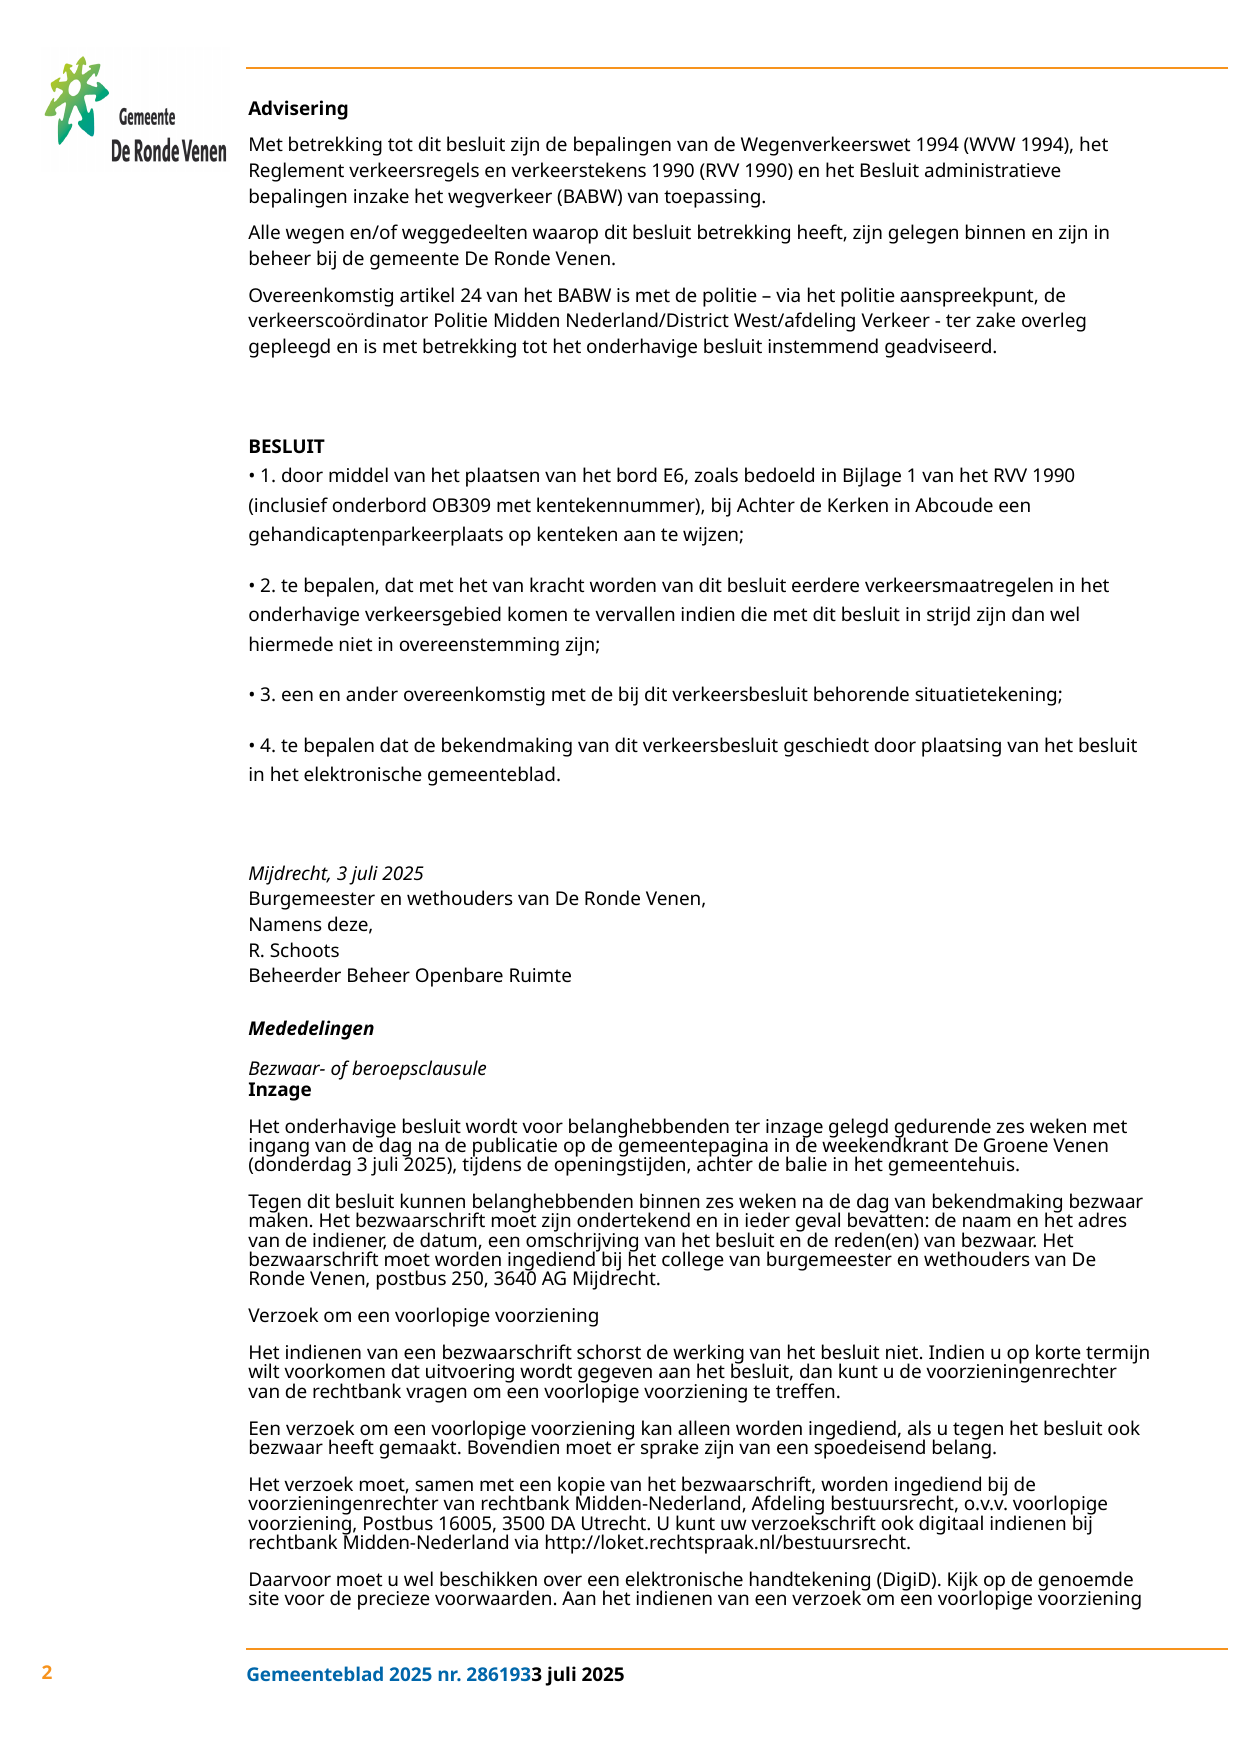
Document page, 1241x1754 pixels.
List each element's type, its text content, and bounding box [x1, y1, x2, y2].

text Overeenkomstig artikel 24 van het BABW is met de politie – via het politie aanspreekpunt, de verkeerscoördinator Politie Midden Nederland/District West/afdeling Verkeer - ter zake overleg gepleegd en is met betrekking tot het onderhavige besluit instemmend geadviseerd. [248, 282, 1152, 359]
text • 1. door middel van het plaatsen van het bord E6, zoals bedoeld in Bijlage 1 van het RVV 1990 (inclusief onderbord OB309 met kentekennummer), bij Achter de Kerken in Abcoude een gehandicaptenparkeerplaats op kenteken aan te wijzen; [248, 462, 1152, 547]
text Een verzoek om een voorlopige voorziening kan alleen worden ingediend, als u tegen het besluit ook bezwaar heeft gemaakt. Bovendien moet er sprake zijn van een spoedeisend belang. [248, 1420, 1152, 1458]
text Alle wegen en/of weggedeelten waarop dit besluit betrekking heeft, zijn gelegen binnen en zijn in beheer bij de gemeente De Ronde Venen. [248, 219, 1152, 271]
text R. Schoots [248, 937, 1152, 963]
text Daarvoor moet u wel beschikken over een elektronische handtekening (DigiD). Kijk op de genoemde site voor de precieze voorwaarden. Aan het indienen van een verzoek om een voorlopige voorziening [248, 1571, 1152, 1609]
text Verzoek om een voorlopige voorziening [248, 1307, 1152, 1326]
text Met betrekking tot dit besluit zijn de bepalingen van de Wegenverkeerswet 1994 (WVW 1994), het Reglement verkeersregels en verkeerstekens 1990 (RVV 1990) en het Besluit administratieve bepalingen inzake het wegverkeer (BABW) van toepassing. [248, 131, 1152, 209]
text Beheerder Beheer Openbare Ruimte [248, 963, 1152, 988]
text Het indienen van een bezwaarschrift schorst de werking van het besluit niet. Indien u op korte termijn wilt voorkomen dat uitvoering wordt gegeven aan het besluit, dan kunt u de voorzieningenrechter van de rechtbank vragen om een voorlopige voorziening te treffen. [248, 1344, 1152, 1402]
text Mededelingen [248, 1016, 1152, 1041]
text Burgemeester en wethouders van De Ronde Venen, [248, 886, 1152, 911]
text Het verzoek moet, samen met een kopie van het bezwaarschrift, worden ingediend bij de voorzieningenrechter van rechtbank Midden-Nederland, Afdeling bestuursrecht, o.v.v. voorlopige voorziening, Postbus 16005, 3500 DA Utrecht. U kunt uw verzoekschrift ook digitaal indienen bij rechtbank Midden-Nederland via http://loket.rechtspraak.nl/bestuursrecht. [248, 1476, 1152, 1553]
text • 2. te bepalen, dat met het van kracht worden van dit besluit eerdere verkeersmaatregelen in het onderhavige verkeersgebied komen te vervallen indien die met dit besluit in strijd zijn dan wel hiermede niet in overeenstemming zijn; [248, 572, 1152, 657]
text Inzage [248, 1081, 1152, 1100]
text Advisering [248, 95, 1152, 121]
picture [41, 47, 231, 172]
text BESLUIT [248, 433, 1152, 458]
text • 3. een en ander overeenkomstig met de bij dit verkeersbesluit behorende situatietekening; [248, 682, 1152, 707]
text Namens deze, [248, 911, 1152, 937]
text Het onderhavige besluit wordt voor belanghebbenden ter inzage gelegd gedurende zes weken met ingang van de dag na de publicatie op de gemeentepagina in de weekendkrant De Groene Venen (donderdag 3 juli 2025), tijdens de openingstijden, achter de balie in het gemeentehuis. [248, 1118, 1152, 1175]
text • 4. te bepalen dat de bekendmaking van dit verkeersbesluit geschiedt door plaatsing van het besluit in het elektronische gemeenteblad. [248, 732, 1152, 787]
text Mijdrecht, 3 juli 2025 [248, 860, 1152, 886]
text Bezwaar- of beroepsclausule [248, 1055, 1152, 1081]
text Tegen dit besluit kunnen belanghebbenden binnen zes weken na de dag van bekendmaking bezwaar maken. Het bezwaarschrift moet zijn ondertekend en in ieder geval bevatten: de naam en het adres van de indiener, de datum, een omschrijving van het besluit en de reden(en) van bezwaar. Het bezwaarschrift moet worden ingediend bij het college van burgemeester en wethouders van De Ronde Venen, postbus 250, 3640 AG Mijdrecht. [248, 1193, 1152, 1289]
